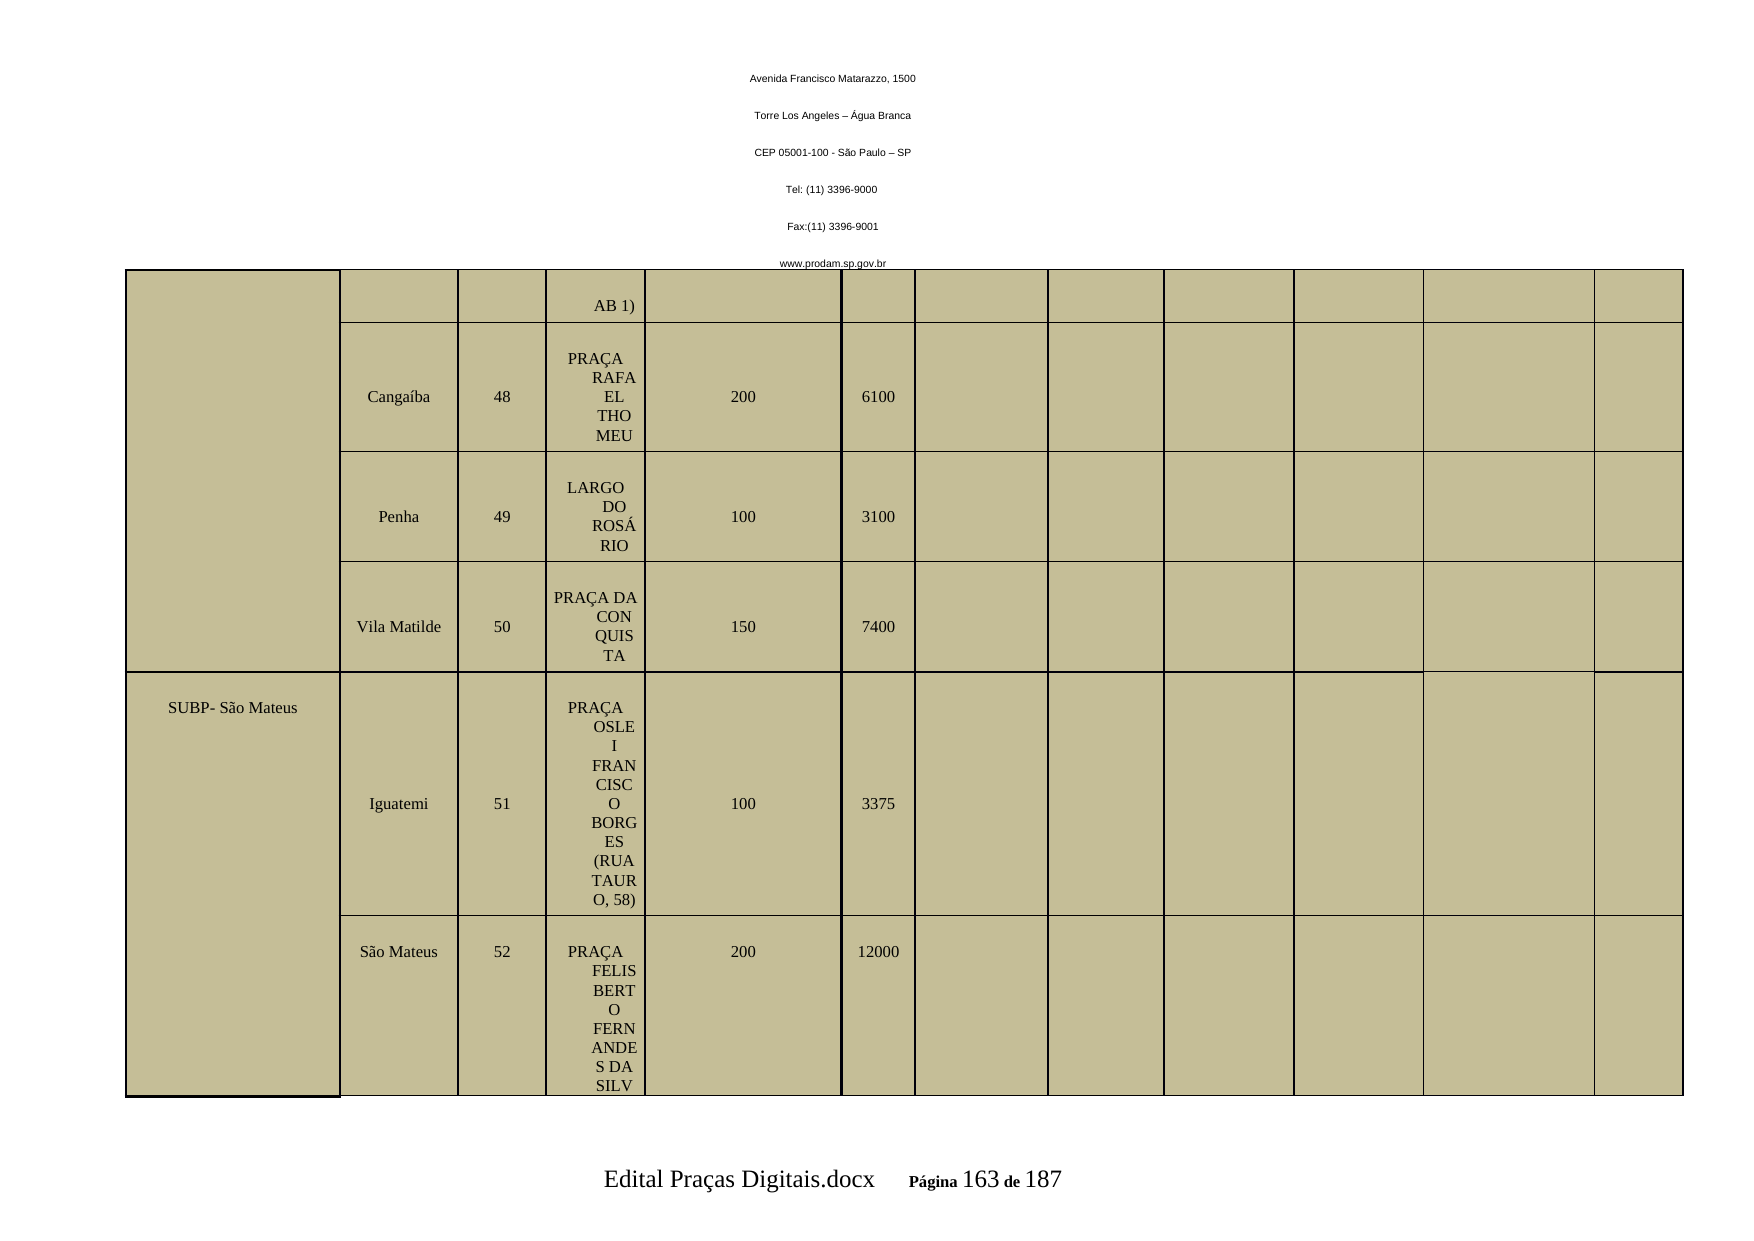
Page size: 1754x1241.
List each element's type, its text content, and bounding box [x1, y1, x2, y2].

table_cell 51 [459, 673, 545, 915]
table_cell [1049, 562, 1163, 671]
table_cell [1595, 916, 1682, 1095]
table_cell 200 [646, 916, 840, 1095]
table_cell [916, 562, 1047, 671]
table_cell [1295, 452, 1423, 561]
table_cell 48 [459, 323, 545, 451]
table_cell [1595, 452, 1682, 561]
table_cell [1049, 452, 1163, 561]
table_cell 52 [459, 916, 545, 1095]
table_cell [1424, 562, 1594, 671]
table_cell AB 1) [547, 270, 644, 322]
table_cell [916, 916, 1047, 1095]
table_cell [1049, 673, 1163, 915]
table_cell 100 [646, 673, 840, 915]
table_cell PRAÇA RAFAEL THOMEU [547, 323, 644, 451]
table_cell PRAÇA OSLEI FRANCISCO BORGES (RUA TAURO, 58) [547, 673, 644, 915]
table_cell LARGO DO ROSÁRIO [547, 452, 644, 561]
table_cell 3375 [843, 673, 914, 915]
table_cell [916, 673, 1047, 915]
table_cell [646, 270, 840, 322]
table_cell 150 [646, 562, 840, 671]
table_cell [843, 270, 914, 322]
table_cell [916, 323, 1047, 451]
table_cell [1165, 270, 1293, 322]
table_cell [1595, 562, 1682, 671]
table_cell [459, 270, 545, 322]
table_cell 6100 [843, 323, 914, 451]
table_cell [1595, 323, 1682, 451]
table_cell [1295, 323, 1423, 451]
table_cell [1424, 672, 1594, 915]
table_cell [1295, 270, 1423, 322]
table_cell [1424, 916, 1594, 1095]
table_cell [1165, 916, 1293, 1095]
table_cell [1049, 916, 1163, 1095]
table_cell Penha [341, 452, 457, 561]
table_cell Iguatemi [341, 673, 457, 915]
table_cell [1165, 562, 1293, 671]
table_cell [1595, 270, 1682, 322]
table_cell [1165, 323, 1293, 451]
table_cell 100 [646, 452, 840, 561]
table_cell 50 [459, 562, 545, 671]
table_cell São Mateus [341, 916, 457, 1095]
table_cell [1295, 673, 1423, 915]
table_cell [341, 270, 457, 322]
table_cell PRAÇA DA CONQUISTA [547, 562, 644, 671]
table_cell Vila Matilde [341, 562, 457, 671]
table_cell SUBP- São Mateus [127, 673, 339, 1095]
table_cell [1424, 323, 1594, 451]
table_cell Cangaíba [341, 323, 457, 451]
table_cell [916, 270, 1047, 322]
table_cell [1295, 916, 1423, 1095]
table_cell [1165, 452, 1293, 561]
table_cell [1295, 562, 1423, 671]
table_cell [1049, 323, 1163, 451]
table_cell PRAÇA FELISBERTO FERNANDES DA SILV [547, 916, 644, 1095]
table_cell [1424, 452, 1594, 561]
table_cell [127, 271, 339, 671]
table_cell 49 [459, 452, 545, 561]
table_cell 3100 [843, 452, 914, 561]
table_cell 12000 [843, 916, 914, 1095]
table_cell [1595, 673, 1682, 915]
table_cell [916, 452, 1047, 561]
table_cell 7400 [843, 562, 914, 671]
table_cell [1424, 270, 1594, 322]
table_cell [1165, 673, 1293, 915]
table_cell [1049, 270, 1163, 322]
table_cell 200 [646, 323, 840, 451]
